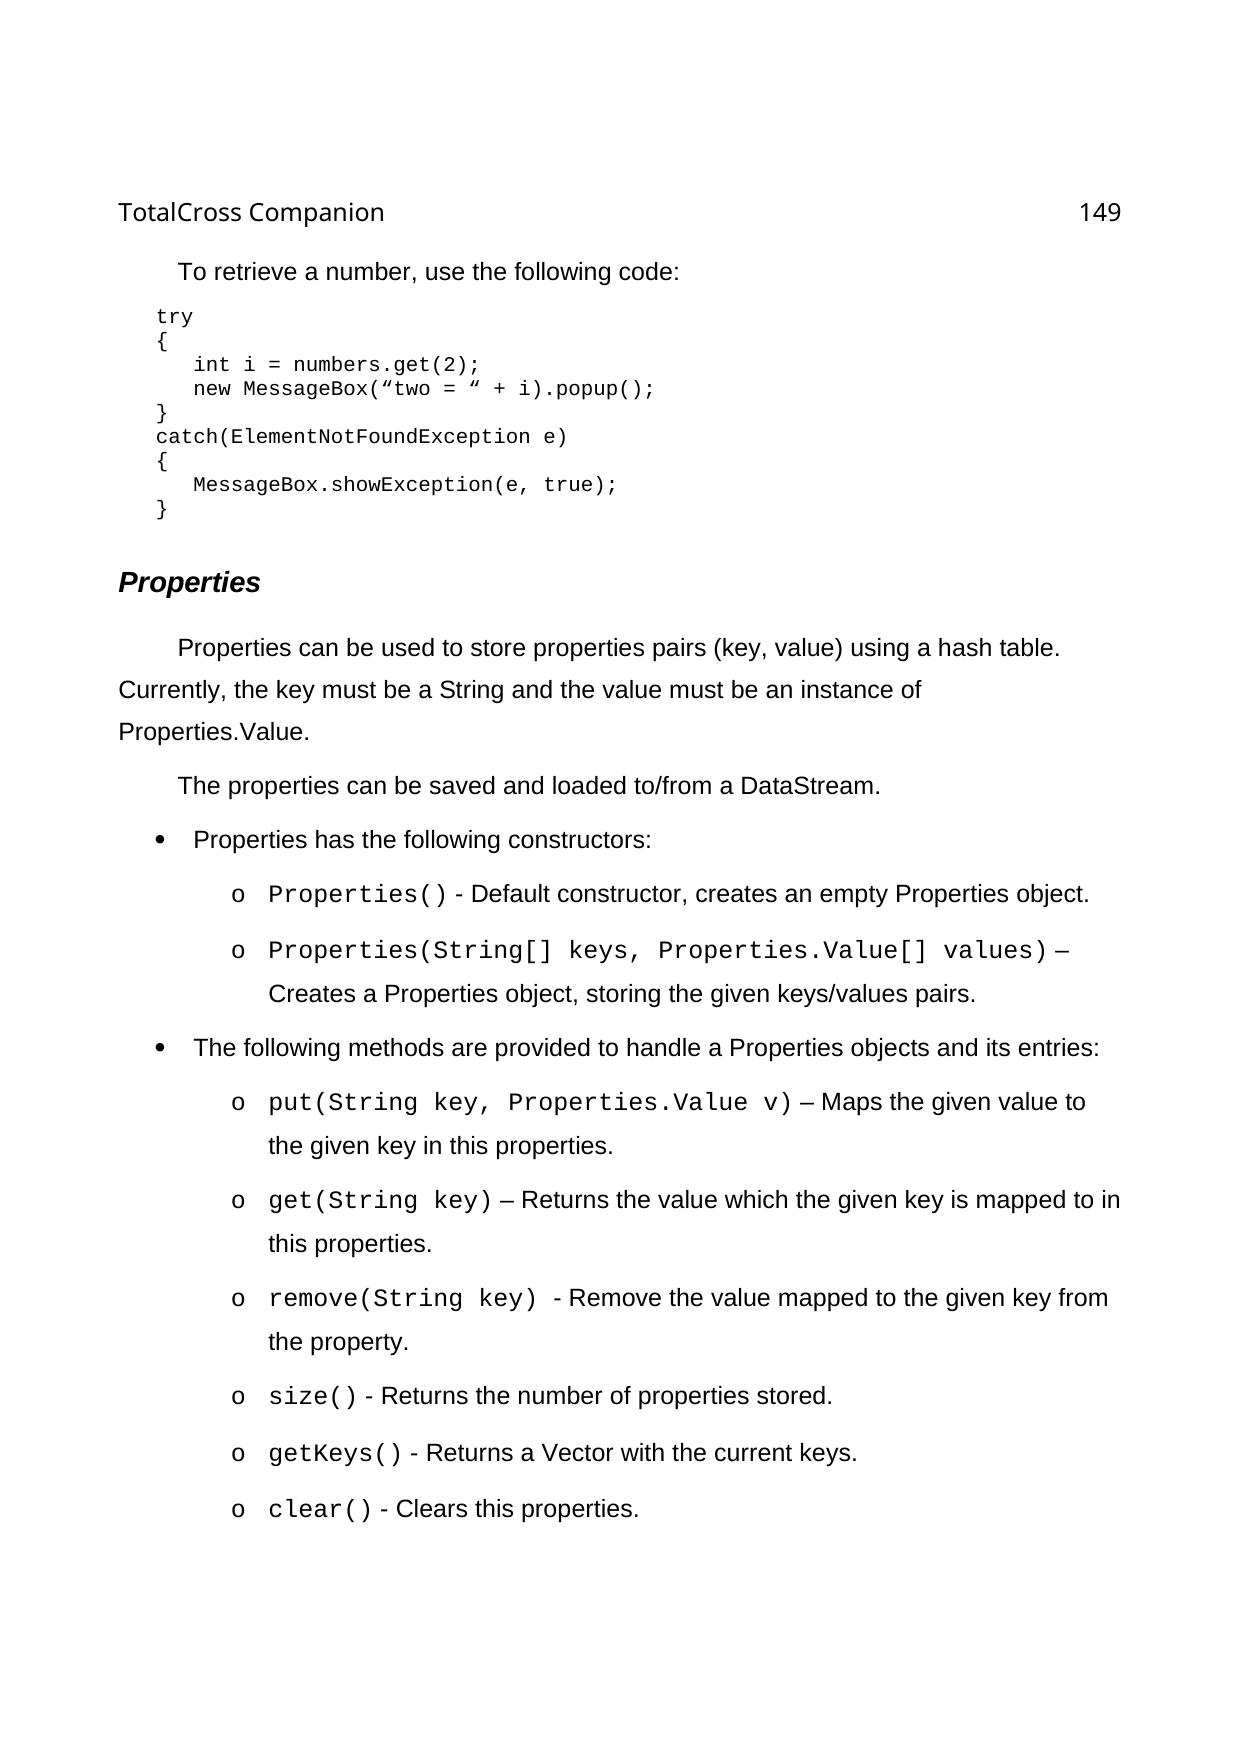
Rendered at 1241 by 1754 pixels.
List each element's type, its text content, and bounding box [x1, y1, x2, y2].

text The properties can be saved and loaded to/from a DataStream. [118, 772, 1122, 800]
list put(String key, Properties.Value v) – Maps the given value to the given key in this properties. [231, 1088, 1122, 1160]
text } [118, 402, 1122, 426]
text { [118, 450, 1122, 474]
text } [118, 498, 1122, 522]
list clear() - Clears this properties. [231, 1495, 1122, 1525]
text To retrieve a number, use the following code: [118, 258, 1122, 286]
text MessageBox.showException(e, true); [118, 474, 1122, 498]
text Properties can be used to store properties pairs (key, value) using a hash table. Currently, the key must be a String and the value must be an instance of Properties.Value. [118, 634, 1122, 746]
subtitle Properties [118, 566, 1122, 599]
list remove(String key) - Remove the value mapped to the given key from the property. [231, 1284, 1122, 1356]
text catch(ElementNotFoundException e) [118, 426, 1122, 450]
list Properties() - Default constructor, creates an empty Properties object. [231, 879, 1122, 909]
text int i = numbers.get(2); [118, 354, 1122, 378]
list Properties has the following constructors: [156, 826, 1122, 854]
text try [118, 306, 1122, 330]
list get(String key) – Returns the value which the given key is mapped to in this properties. [231, 1186, 1122, 1258]
text new MessageBox(“two = “ + i).popup(); [118, 378, 1122, 402]
list Properties(String[] keys, Properties.Value[] values) – Creates a Properties object, storing the given keys/values pairs. [231, 936, 1122, 1008]
text { [118, 330, 1122, 354]
list getKeys() - Returns a Vector with the current keys. [231, 1438, 1122, 1468]
list size() - Returns the number of properties stored. [231, 1382, 1122, 1412]
list The following methods are provided to handle a Properties objects and its entries: [156, 1034, 1122, 1062]
